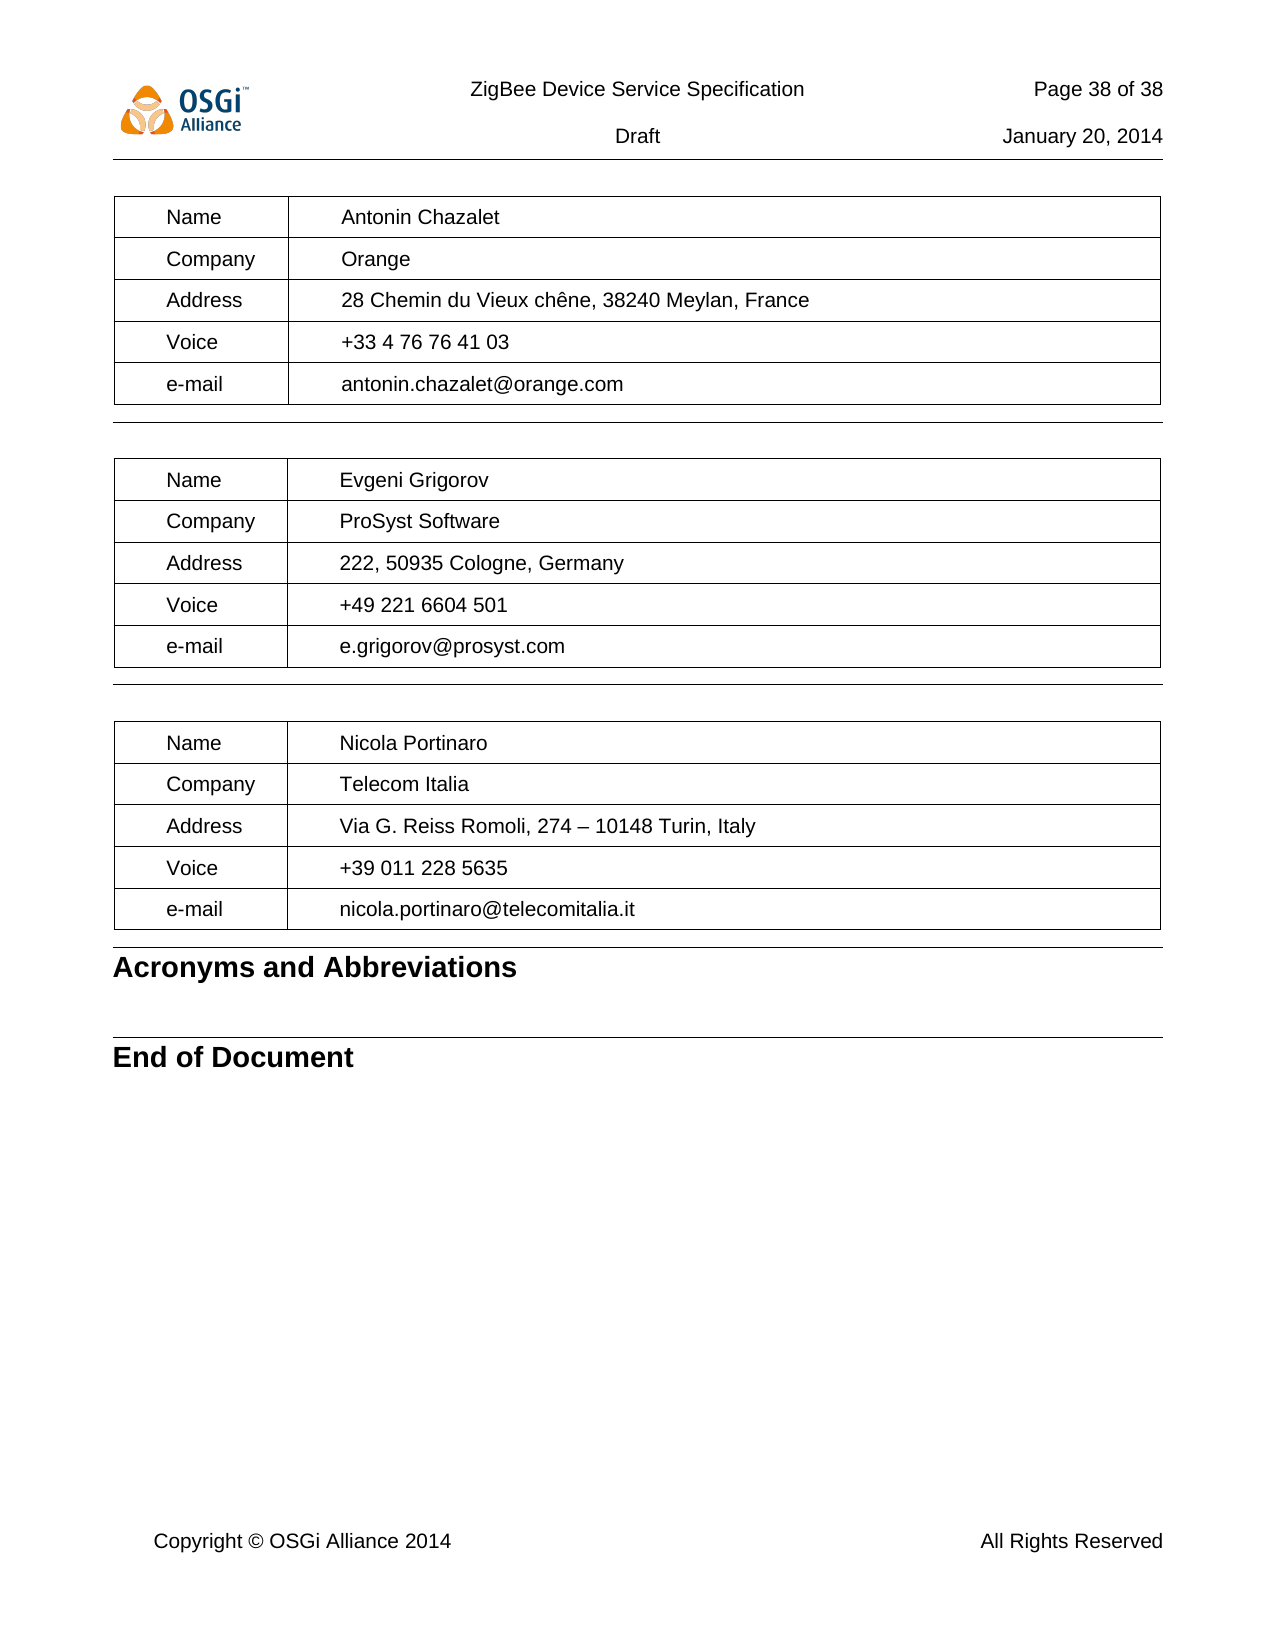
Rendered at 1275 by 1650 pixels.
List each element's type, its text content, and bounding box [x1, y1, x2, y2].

table_cell Telecom Italia [288, 764, 1160, 804]
table_cell Address [115, 280, 288, 321]
table_cell +39 011 228 5635 [288, 847, 1160, 888]
table_cell Address [115, 543, 287, 583]
table_cell nicola.portinaro@telecomitalia.it [288, 889, 1160, 929]
table_cell Voice [115, 584, 287, 625]
table_cell +49 221 6604 501 [288, 584, 1160, 625]
table_header Nicola Portinaro [288, 722, 1160, 763]
table_cell Voice [115, 847, 287, 888]
table_cell +33 4 76 76 41 03 [289, 322, 1160, 362]
table_cell Company [115, 238, 288, 279]
table_cell 28 Chemin du Vieux chêne, 38240 Meylan, France [289, 280, 1160, 321]
table_header Name [115, 722, 287, 763]
table_cell Company [115, 501, 287, 542]
picture [113, 78, 257, 142]
table_header Antonin Chazalet [289, 197, 1160, 237]
subtitle Acronyms and Abbreviations [112, 948, 1163, 984]
table_cell e-mail [115, 363, 288, 404]
table_cell Via G. Reiss Romoli, 274 – 10148 Turin, Italy [288, 805, 1160, 846]
table_cell Orange [289, 238, 1160, 279]
table_header Evgeni Grigorov [288, 459, 1160, 500]
table_cell 222, 50935 Cologne, Germany [288, 543, 1160, 583]
table_cell Voice [115, 322, 288, 362]
table_cell Company [115, 764, 287, 804]
table_cell e.grigorov@prosyst.com [288, 626, 1160, 667]
table_cell e-mail [115, 889, 287, 929]
table_cell ProSyst Software [288, 501, 1160, 542]
table_cell e-mail [115, 626, 287, 667]
subtitle End of Document [112, 1038, 1163, 1073]
table_cell antonin.chazalet@orange.com [289, 363, 1160, 404]
table_cell Address [115, 805, 287, 846]
table_header Name [115, 197, 288, 237]
table_header Name [115, 459, 287, 500]
